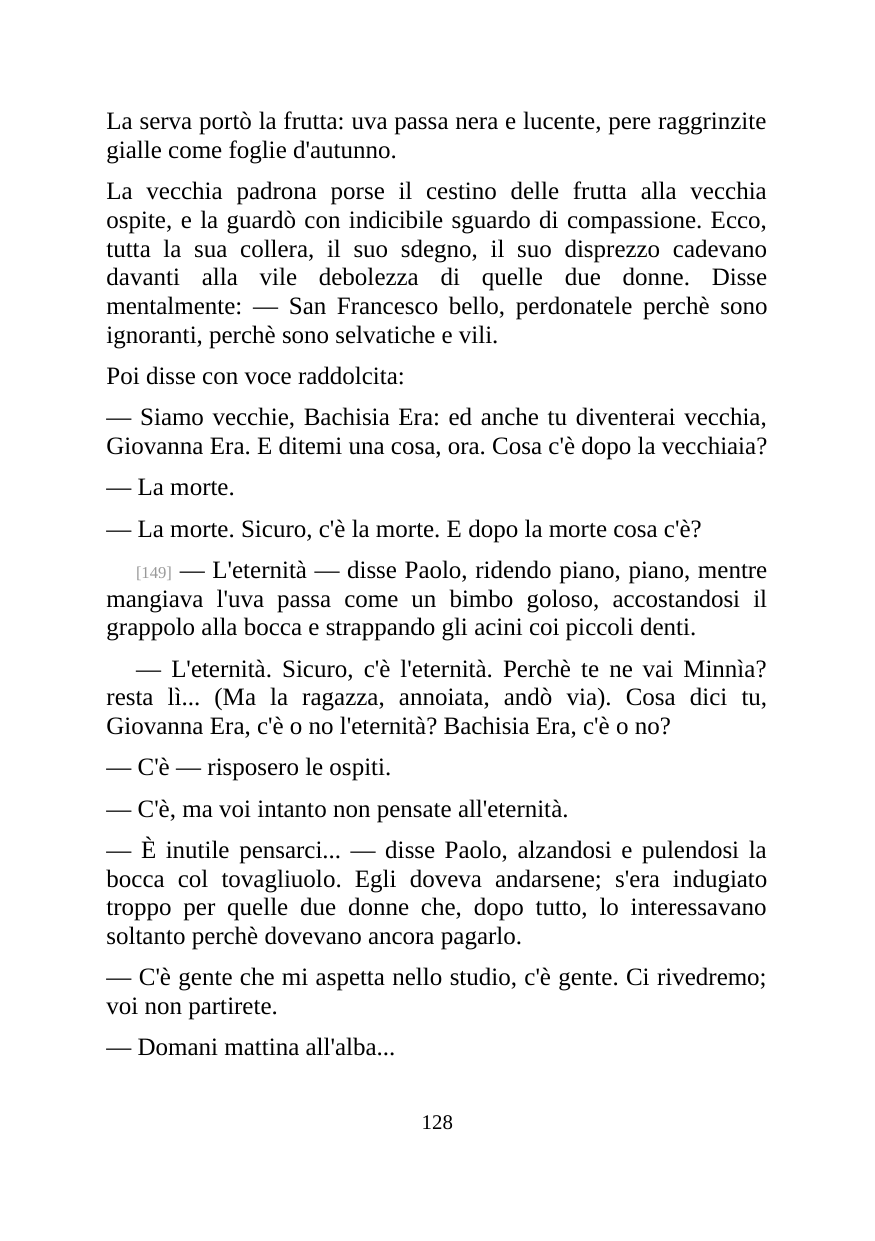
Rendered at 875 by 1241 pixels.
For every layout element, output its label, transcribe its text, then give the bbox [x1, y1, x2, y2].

text ― C'è gente che mi aspetta nello studio, c'è gente. Ci rivedremo; voi non partirete. [106, 962, 768, 1020]
text ― La morte. Sicuro, c'è la morte. E dopo la morte cosa c'è? [106, 514, 768, 542]
text ― La morte. [106, 472, 768, 501]
text La serva portò la frutta: uva passa nera e lucente, pere raggrinzite gialle come foglie d'autunno. [106, 106, 768, 164]
text La vecchia padrona porse il cestino delle frutta alla vecchia ospite, e la guardò con indicibile sguardo di compassione. Ecco, tutta la sua collera, il suo sdegno, il suo disprezzo cadevano davanti alla vile debolezza di quelle due donne. Disse mentalmente: ― San Francesco bello, perdonatele perchè sono ignoranti, perchè sono selvatiche e vili. [106, 176, 768, 349]
text ― Domani mattina all'alba... [106, 1032, 768, 1061]
text ― C'è, ma voi intanto non pensate all'eternità. [106, 794, 768, 822]
text ― C'è ― risposero le ospiti. [106, 752, 768, 781]
text ― È inutile pensarci... ― disse Paolo, alzandosi e pulendosi la bocca col tovagliuolo. Egli doveva andarsene; s'era indugiato troppo per quelle due donne che, dopo tutto, lo interessavano soltanto perchè dovevano ancora pagarlo. [106, 835, 768, 950]
text Poi disse con voce raddolcita: [106, 361, 768, 390]
text [149] ― L'eternità ― disse Paolo, ridendo piano, piano, mentre mangiava l'uva passa come un bimbo goloso, accostandosi il grappolo alla bocca e strappando gli acini coi piccoli denti. [106, 555, 768, 641]
text ― Siamo vecchie, Bachisia Era: ed anche tu diventerai vecchia, Giovanna Era. E ditemi una cosa, ora. Cosa c'è dopo la vecchiaia? [106, 402, 768, 460]
text ― L'eternità. Sicuro, c'è l'eternità. Perchè te ne vai Minnìa? resta lì... (Ma la ragazza, annoiata, andò via). Cosa dici tu, Giovanna Era, c'è o no l'eternità? Bachisia Era, c'è o no? [106, 654, 768, 740]
